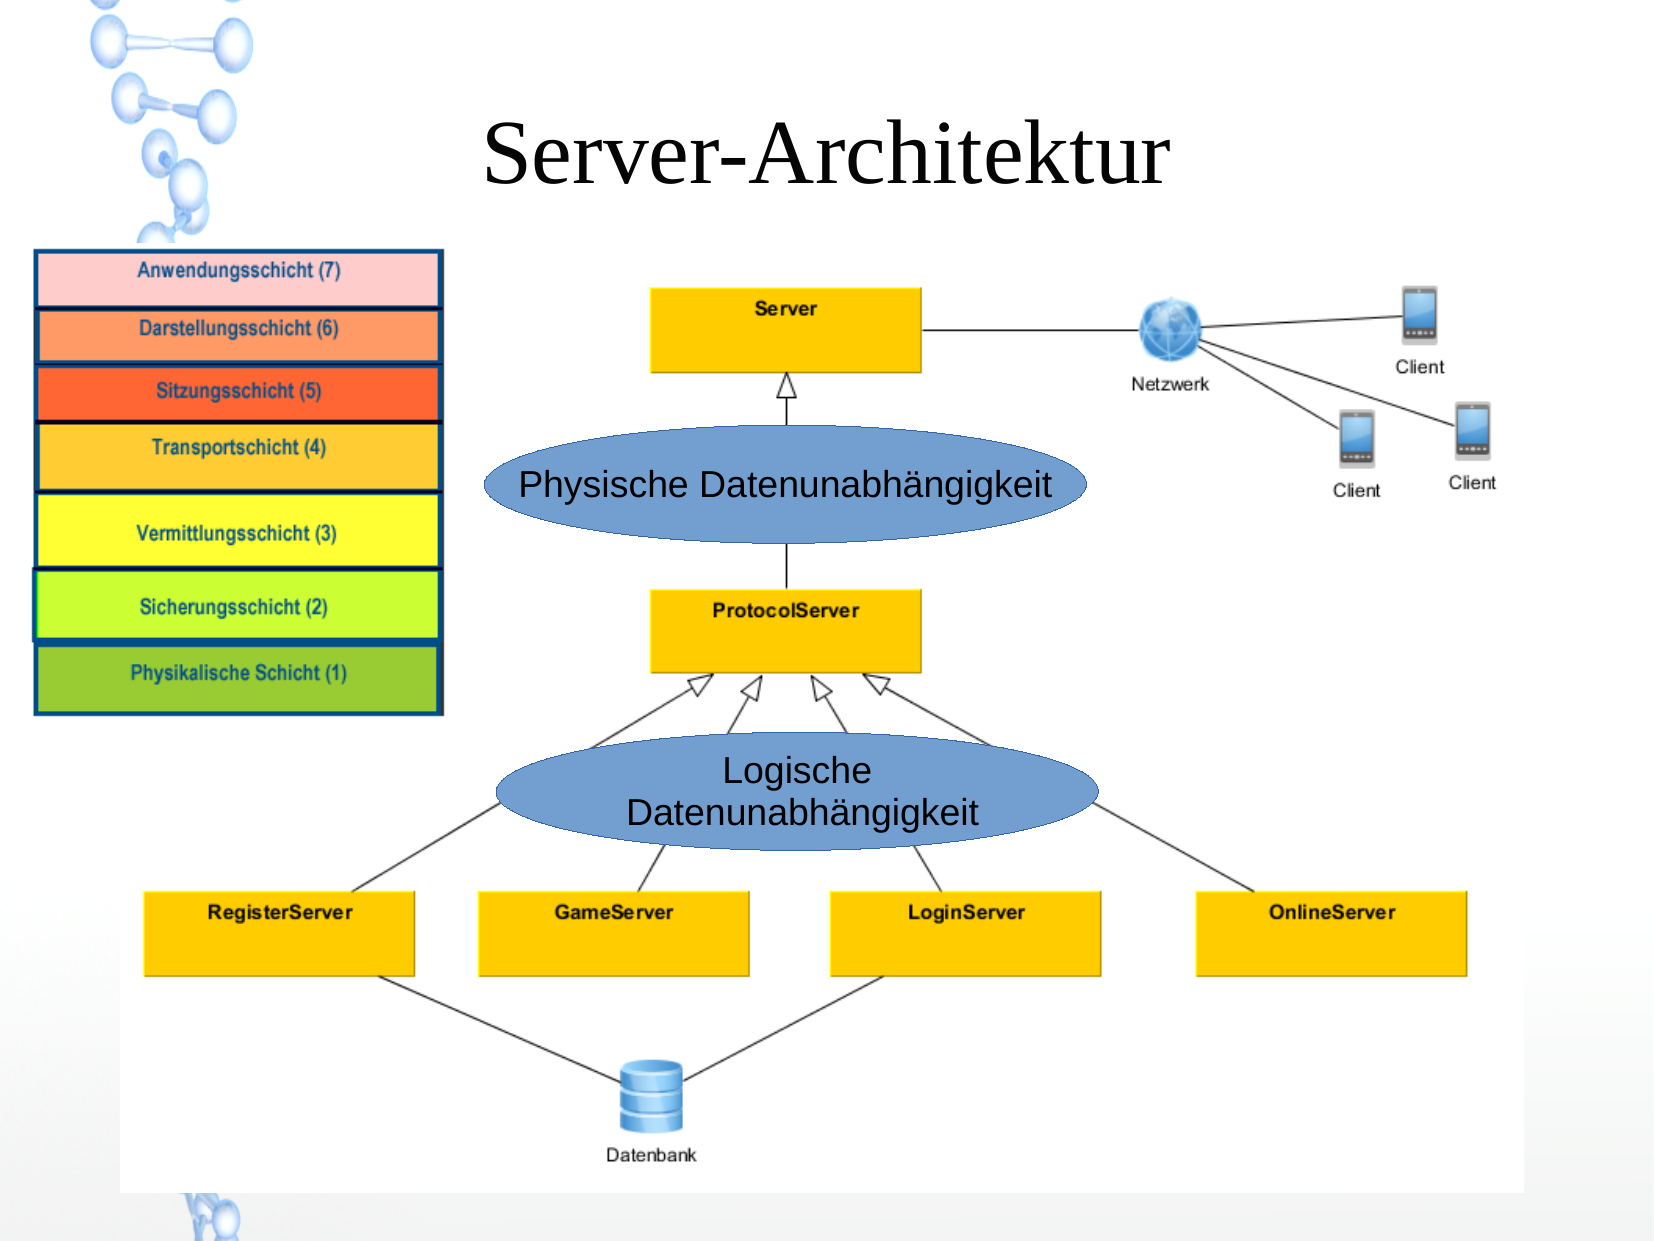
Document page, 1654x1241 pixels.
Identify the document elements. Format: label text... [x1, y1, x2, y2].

text_box Physische Datenunabhängigkeit [484, 425, 1087, 544]
picture [0, 0, 1654, 1241]
text_box Logische Datenunabhängigkeit [496, 732, 1099, 851]
title Server-Architektur [82, 49, 1571, 257]
